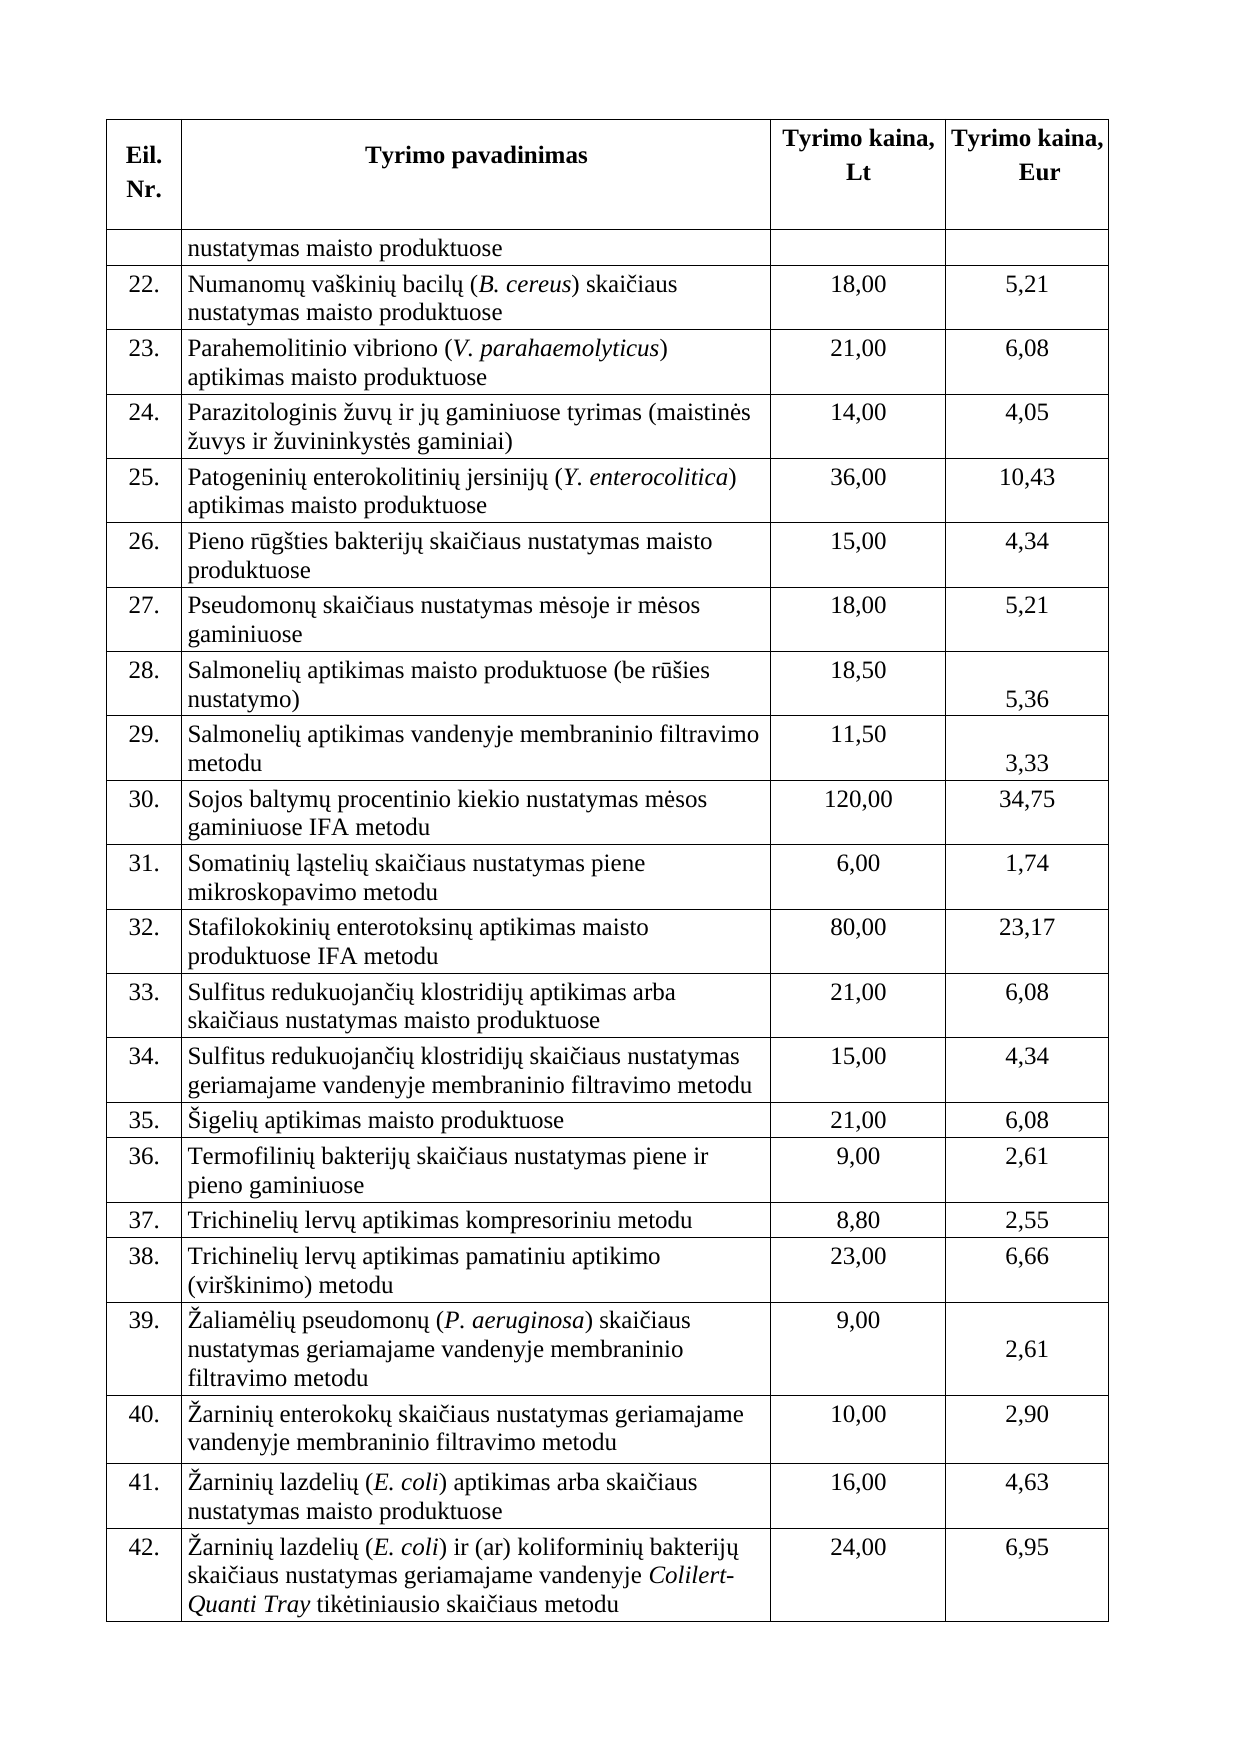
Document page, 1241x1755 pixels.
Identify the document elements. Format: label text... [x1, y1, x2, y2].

table_cell 4,63 [946, 1464, 1108, 1528]
table_cell Pieno rūgšties bakterijų skaičiaus nustatymas maisto produktuose [182, 523, 770, 587]
table_cell 6,66 [946, 1238, 1108, 1302]
table_cell Patogeninių enterokolitinių jersinijų (Y. enterocolitica) aptikimas maisto produktuose [182, 459, 770, 522]
table_cell 21,00 [771, 330, 945, 393]
table_header Tyrimo kaina, Lt [771, 120, 945, 229]
table_cell 34,75 [946, 781, 1108, 844]
table_cell 31. [107, 845, 181, 908]
table_cell Salmonelių aptikimas vandenyje membraninio filtravimo metodu [182, 716, 770, 780]
table_cell 28. [107, 652, 181, 715]
table_cell 5,21 [946, 266, 1108, 329]
table_cell 6,08 [946, 1103, 1108, 1137]
table_cell Žarninių enterokokų skaičiaus nustatymas geriamajame vandenyje membraninio filtravimo metodu [182, 1396, 770, 1463]
table_cell Žarninių lazdelių (E. coli) ir (ar) koliforminių bakterijų skaičiaus nustatymas geriamajame vandenyje Colilert-Quanti Tray tikėtiniausio skaičiaus metodu [182, 1529, 770, 1621]
table_cell 29. [107, 716, 181, 780]
table_cell 18,00 [771, 588, 945, 651]
table_cell 4,34 [946, 1038, 1108, 1102]
table_cell 38. [107, 1238, 181, 1302]
table_cell 16,00 [771, 1464, 945, 1528]
table_cell [771, 230, 945, 265]
table_cell 2,90 [946, 1396, 1108, 1463]
table_cell 23,17 [946, 910, 1108, 973]
table_cell 33. [107, 974, 181, 1037]
table_cell Žarninių lazdelių (E. coli) aptikimas arba skaičiaus nustatymas maisto produktuose [182, 1464, 770, 1528]
table_header Tyrimo kaina, Eur [946, 120, 1108, 229]
table_cell 42. [107, 1529, 181, 1621]
table_cell Žaliamėlių pseudomonų (P. aeruginosa) skaičiaus nustatymas geriamajame vandenyje membraninio filtravimo metodu [182, 1303, 770, 1395]
table_cell 24. [107, 395, 181, 458]
table_cell 2,55 [946, 1203, 1108, 1237]
table_cell 18,50 [771, 652, 945, 715]
table_cell Parazitologinis žuvų ir jų gaminiuose tyrimas (maistinės žuvys ir žuvininkystės gaminiai) [182, 395, 770, 458]
table_cell 10,00 [771, 1396, 945, 1463]
table_header Eil. Nr. [107, 120, 181, 229]
table_cell 24,00 [771, 1529, 945, 1621]
table_cell Numanomų vaškinių bacilų (B. cereus) skaičiaus nustatymas maisto produktuose [182, 266, 770, 329]
table_cell 2,61 [946, 1138, 1108, 1202]
table_cell Salmonelių aptikimas maisto produktuose (be rūšies nustatymo) [182, 652, 770, 715]
table_cell 27. [107, 588, 181, 651]
table_cell Šigelių aptikimas maisto produktuose [182, 1103, 770, 1137]
table_cell 36,00 [771, 459, 945, 522]
table_cell 21,00 [771, 1103, 945, 1137]
table_cell 6,08 [946, 974, 1108, 1037]
table_cell 22. [107, 266, 181, 329]
table_cell 120,00 [771, 781, 945, 844]
table_cell 36. [107, 1138, 181, 1202]
table_cell 8,80 [771, 1203, 945, 1237]
table_cell Parahemolitinio vibriono (V. parahaemolyticus) aptikimas maisto produktuose [182, 330, 770, 393]
table_cell 26. [107, 523, 181, 587]
table_cell 21,00 [771, 974, 945, 1037]
table_cell 4,34 [946, 523, 1108, 587]
table_cell 2,61 [946, 1303, 1108, 1395]
table_cell 6,95 [946, 1529, 1108, 1621]
table_cell 32. [107, 910, 181, 973]
table_cell 3,33 [946, 716, 1108, 780]
table_cell 39. [107, 1303, 181, 1395]
table_cell 6,00 [771, 845, 945, 908]
table_cell 23,00 [771, 1238, 945, 1302]
table_cell 40. [107, 1396, 181, 1463]
table_cell 6,08 [946, 330, 1108, 393]
table_cell [946, 230, 1108, 265]
table_cell Sulfitus redukuojančių klostridijų skaičiaus nustatymas geriamajame vandenyje membraninio filtravimo metodu [182, 1038, 770, 1102]
table_cell 25. [107, 459, 181, 522]
table_cell Stafilokokinių enterotoksinų aptikimas maisto produktuose IFA metodu [182, 910, 770, 973]
table_cell 5,21 [946, 588, 1108, 651]
table_cell Sojos baltymų procentinio kiekio nustatymas mėsos gaminiuose IFA metodu [182, 781, 770, 844]
table_cell 15,00 [771, 523, 945, 587]
table_cell Pseudomonų skaičiaus nustatymas mėsoje ir mėsos gaminiuose [182, 588, 770, 651]
table_cell 14,00 [771, 395, 945, 458]
table_cell 18,00 [771, 266, 945, 329]
table_cell Somatinių ląstelių skaičiaus nustatymas piene mikroskopavimo metodu [182, 845, 770, 908]
table_header Tyrimo pavadinimas [182, 120, 770, 229]
table_cell 15,00 [771, 1038, 945, 1102]
table_cell 4,05 [946, 395, 1108, 458]
table_cell 10,43 [946, 459, 1108, 522]
table_cell 37. [107, 1203, 181, 1237]
table_cell 30. [107, 781, 181, 844]
table_cell Trichinelių lervų aptikimas pamatiniu aptikimo (virškinimo) metodu [182, 1238, 770, 1302]
table_cell 80,00 [771, 910, 945, 973]
table_cell 41. [107, 1464, 181, 1528]
table_cell 5,36 [946, 652, 1108, 715]
table_cell [107, 230, 181, 265]
table_cell Sulfitus redukuojančių klostridijų aptikimas arba skaičiaus nustatymas maisto produktuose [182, 974, 770, 1037]
table_cell 9,00 [771, 1303, 945, 1395]
table_cell 23. [107, 330, 181, 393]
table_cell 1,74 [946, 845, 1108, 908]
table_cell 11,50 [771, 716, 945, 780]
table_cell nustatymas maisto produktuose [182, 230, 770, 265]
table_cell 9,00 [771, 1138, 945, 1202]
table_cell 35. [107, 1103, 181, 1137]
table_cell Trichinelių lervų aptikimas kompresoriniu metodu [182, 1203, 770, 1237]
table_cell 34. [107, 1038, 181, 1102]
table_cell Termofilinių bakterijų skaičiaus nustatymas piene ir pieno gaminiuose [182, 1138, 770, 1202]
